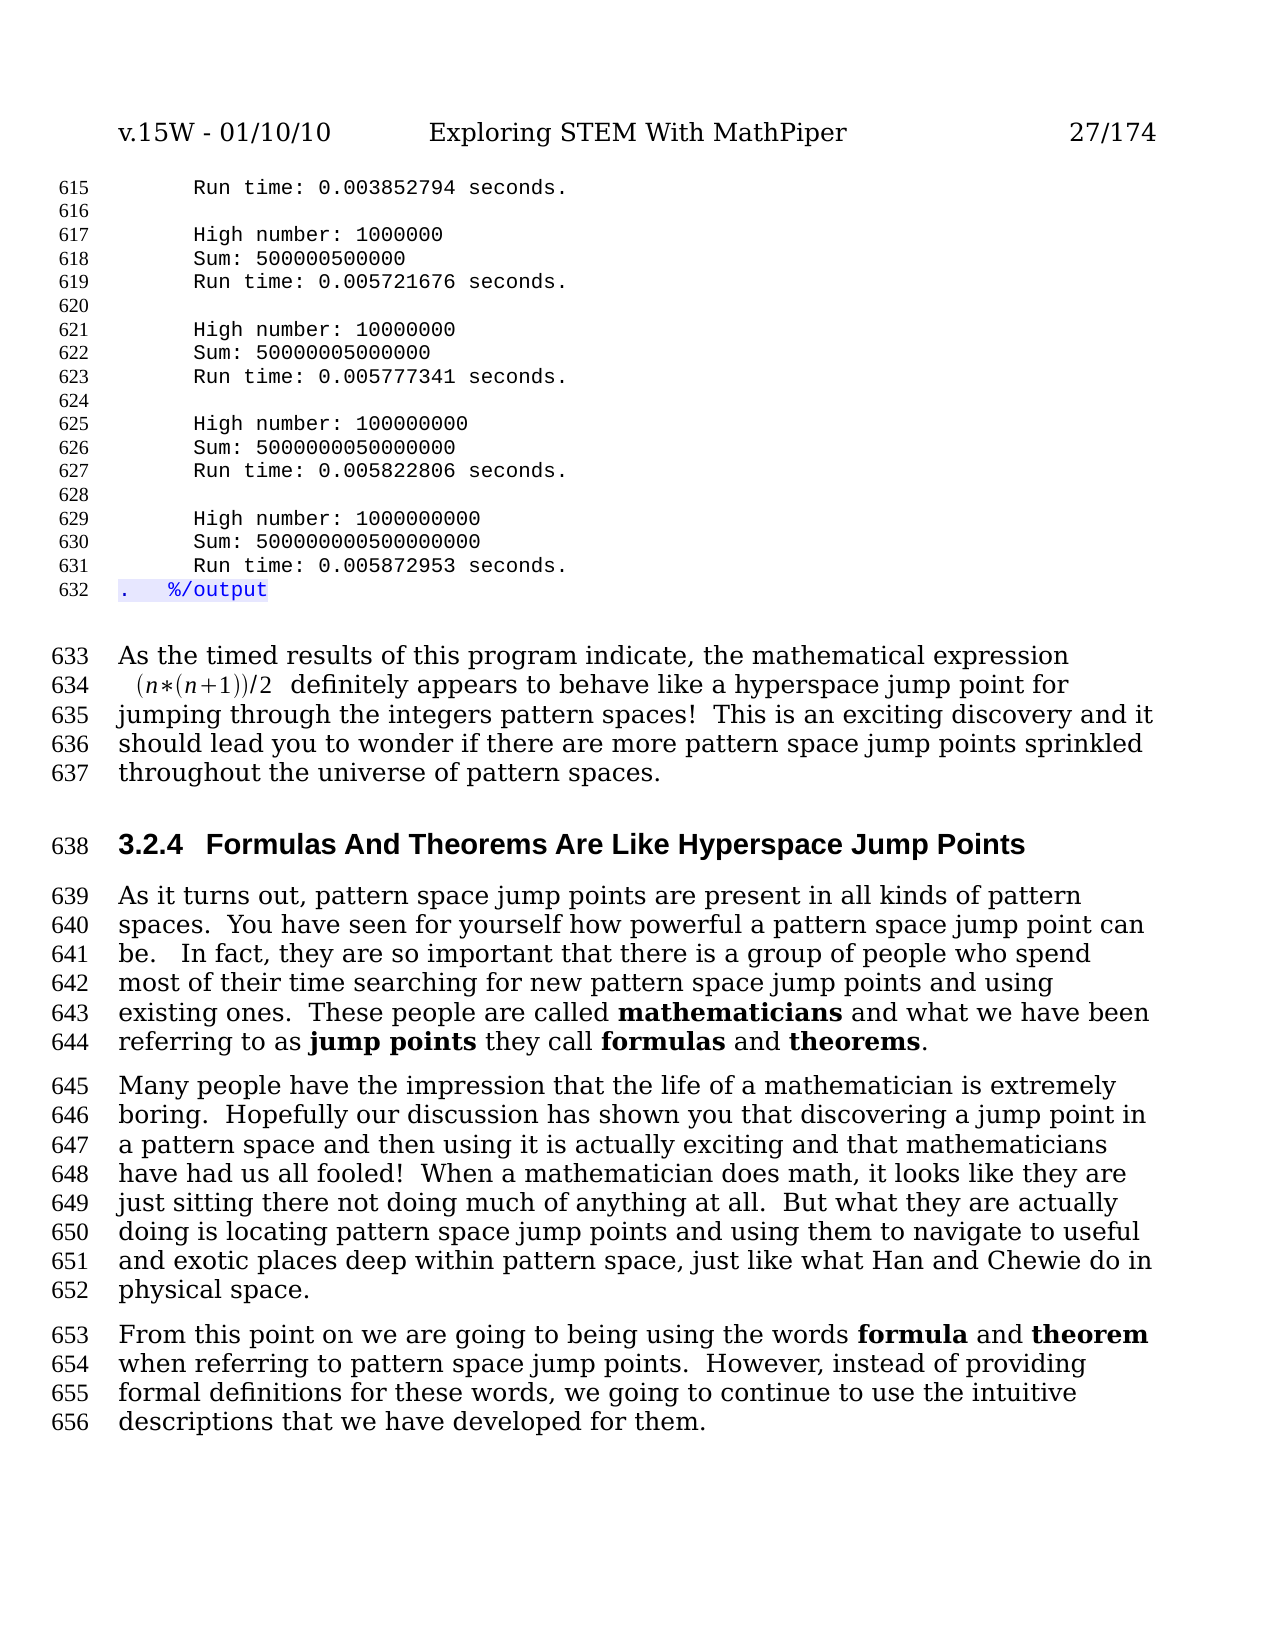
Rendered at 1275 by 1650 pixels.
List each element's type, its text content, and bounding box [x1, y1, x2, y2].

text Run time: 0.005777341 seconds. [118, 366, 1157, 389]
text Sum: 500000500000 [118, 248, 1157, 271]
text High number: 10000000 [118, 319, 1157, 342]
subtitle Formulas And Theorems Are Like Hyperspace Jump Points [118, 827, 1157, 860]
text Sum: 50000005000000 [118, 342, 1157, 366]
text Run time: 0.005872953 seconds. [118, 555, 1157, 579]
text As the timed results of this program indicate, the mathematical expressiondefinitely appears to behave like a hyperspace jump point for jumping through the integers pattern spaces! This is an exciting discovery and it should lead you to wonder if there are more pattern space jump points sprinkled throughout the universe of pattern spaces. [118, 641, 1157, 788]
text . %/output [118, 579, 1157, 602]
text Run time: 0.005721676 seconds. [118, 271, 1157, 295]
text Run time: 0.005822806 seconds. [118, 461, 1157, 484]
text From this point on we are going to being using the words formula and theorem when referring to pattern space jump points. However, instead of providing formal definitions for these words, we going to continue to use the intuitive descriptions that we have developed for them. [118, 1320, 1157, 1437]
text High number: 100000000 [118, 413, 1157, 437]
text High number: 1000000 [118, 224, 1157, 248]
text Sum: 5000000050000000 [118, 437, 1157, 461]
text As it turns out, pattern space jump points are present in all kinds of pattern spaces. You have seen for yourself how powerful a pattern space jump point can be. In fact, they are so important that there is a group of people who spend most of their time searching for new pattern space jump points and using existing ones. These people are called mathematicians and what we have been referring to as jump points they call formulas and theorems. [118, 881, 1157, 1057]
text High number: 1000000000 [118, 508, 1157, 531]
text Run time: 0.003852794 seconds. [118, 177, 1157, 200]
text Many people have the impression that the life of a mathematician is extremely boring. Hopefully our discussion has shown you that discovering a jump point in a pattern space and then using it is actually exciting and that mathematicians have had us all fooled! When a mathematician does math, it looks like they are just sitting there not doing much of anything at all. But what they are actually doing is locating pattern space jump points and using them to navigate to useful and exotic places deep within pattern space, just like what Han and Chewie do in physical space. [118, 1072, 1157, 1305]
text Sum: 500000000500000000 [118, 531, 1157, 555]
